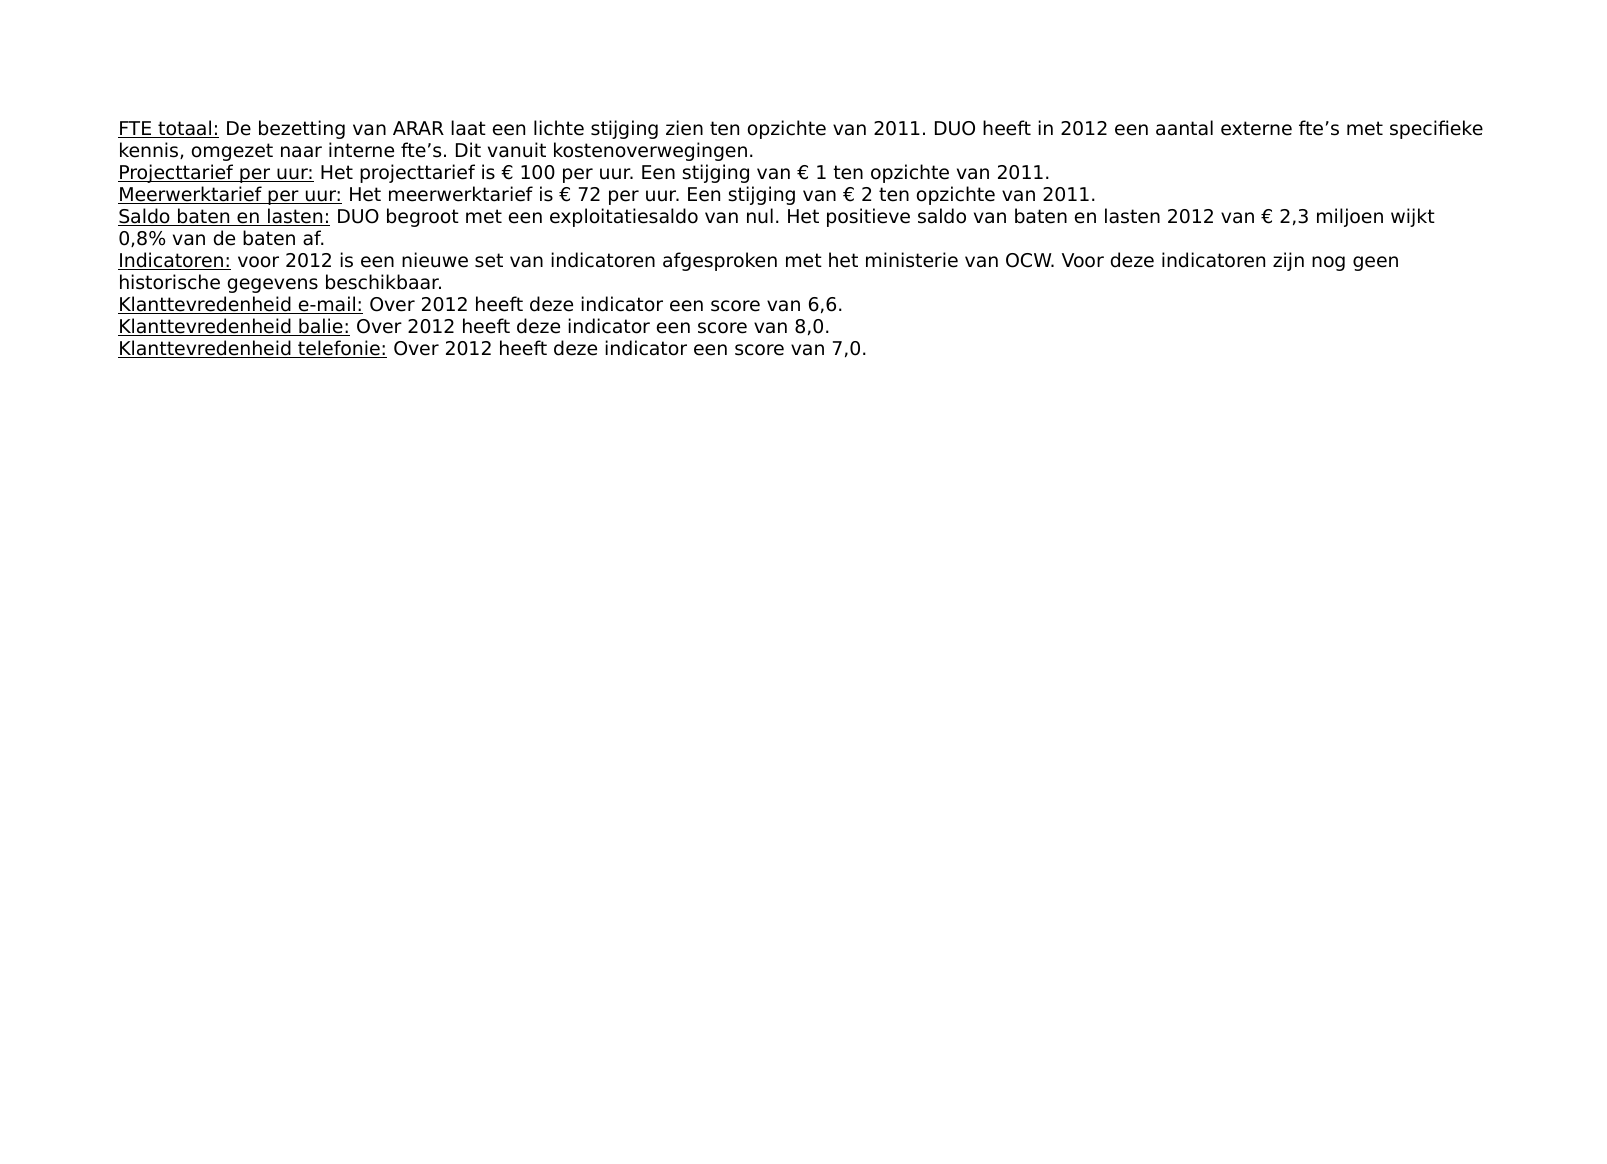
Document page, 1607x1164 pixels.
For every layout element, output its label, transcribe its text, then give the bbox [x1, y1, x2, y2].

text Klanttevredenheid telefonie: Over 2012 heeft deze indicator een score van 7,0. [118, 338, 1488, 360]
text Indicatoren: voor 2012 is een nieuwe set van indicatoren afgesproken met het ministerie van OCW. Voor deze indicatoren zijn nog geen historische gegevens beschikbaar. [118, 250, 1488, 294]
text Klanttevredenheid e-mail: Over 2012 heeft deze indicator een score van 6,6. [118, 294, 1488, 316]
text Saldo baten en lasten: DUO begroot met een exploitatiesaldo van nul. Het positieve saldo van baten en lasten 2012 van € 2,3 miljoen wijkt 0,8% van de baten af. [118, 206, 1488, 250]
text FTE totaal: De bezetting van ARAR laat een lichte stijging zien ten opzichte van 2011. DUO heeft in 2012 een aantal externe fte’s met specifieke kennis, omgezet naar interne fte’s. Dit vanuit kostenoverwegingen. [118, 118, 1488, 162]
text Projecttarief per uur: Het projecttarief is € 100 per uur. Een stijging van € 1 ten opzichte van 2011. [118, 162, 1488, 184]
text Klanttevredenheid balie: Over 2012 heeft deze indicator een score van 8,0. [118, 316, 1488, 338]
text Meerwerktarief per uur: Het meerwerktarief is € 72 per uur. Een stijging van € 2 ten opzichte van 2011. [118, 184, 1488, 206]
